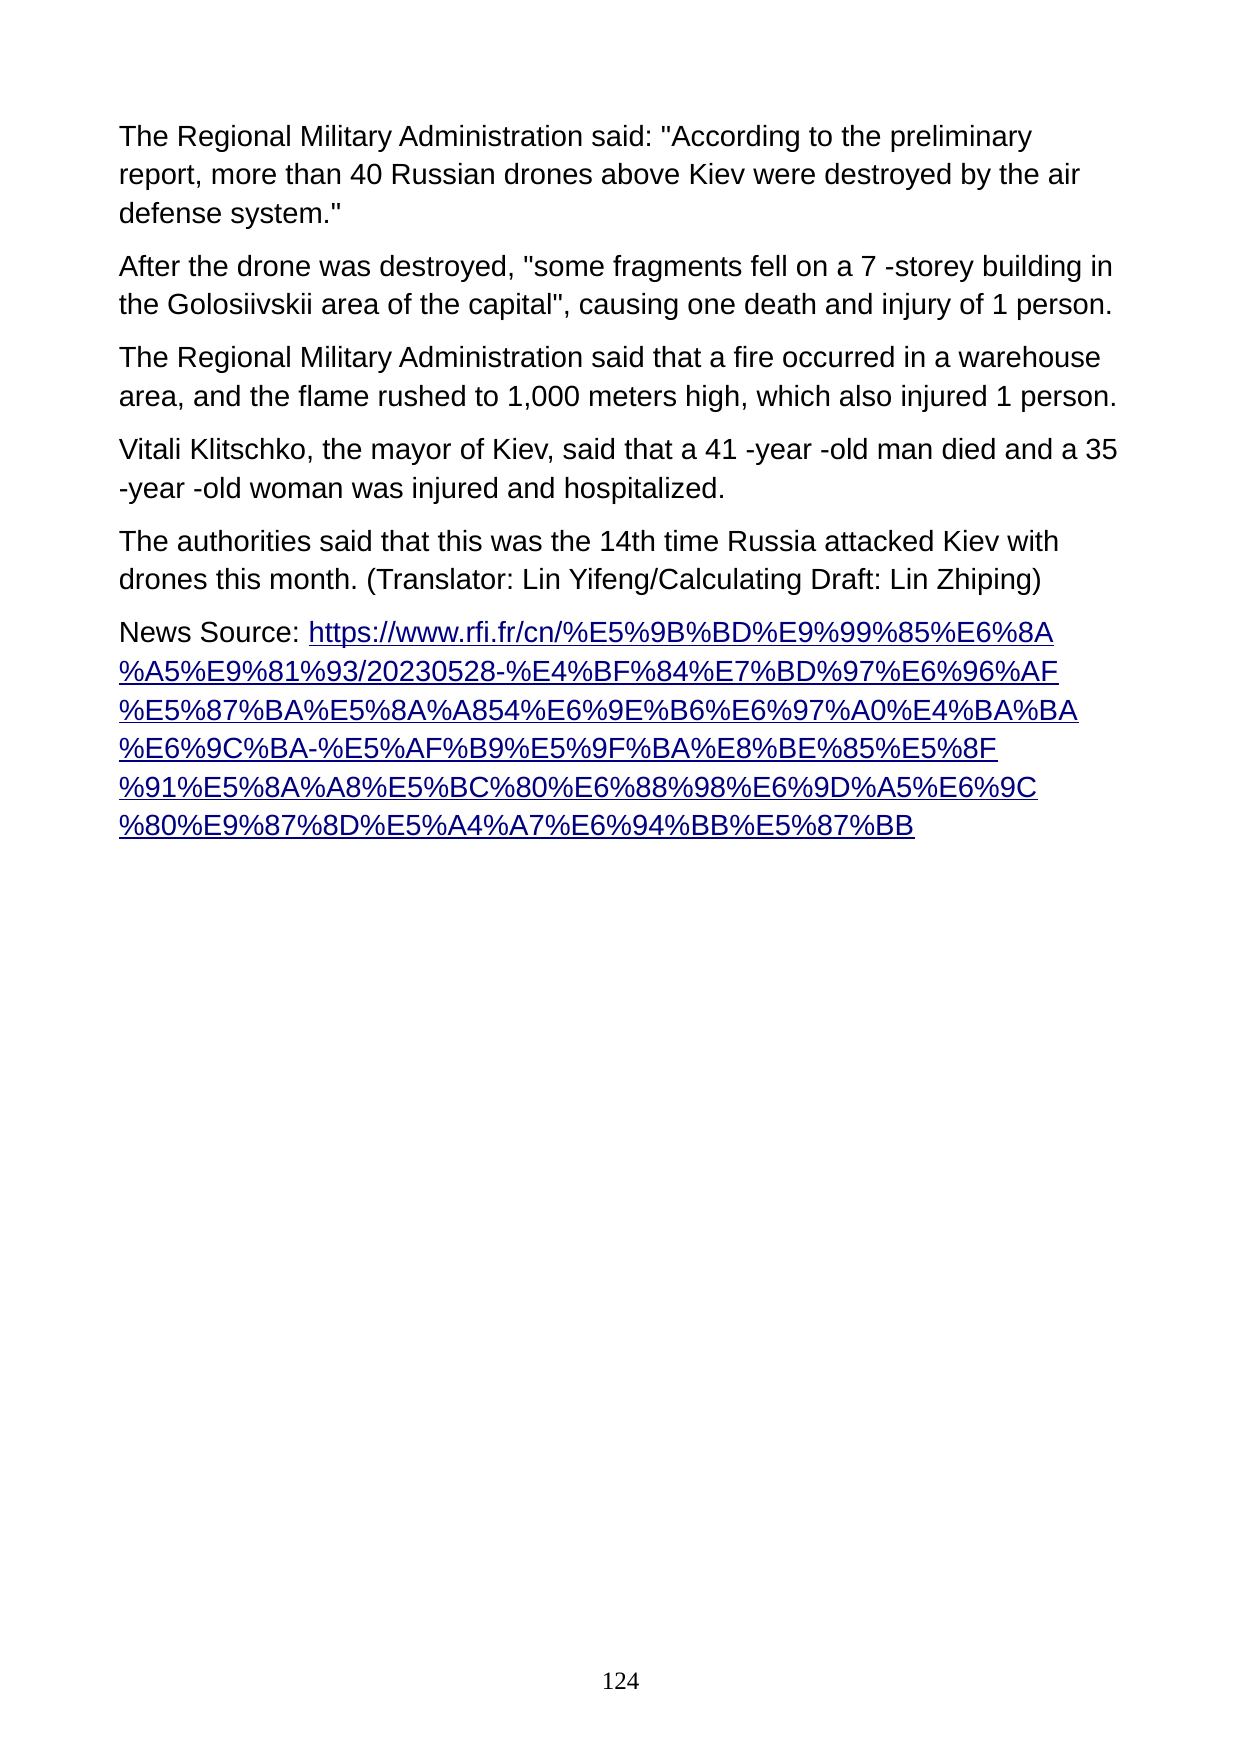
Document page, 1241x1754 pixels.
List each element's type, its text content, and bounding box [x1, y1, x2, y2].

text Vitali Klitschko, the mayor of Kiev, said that a 41 -year -old man died and a 35 -year -old woman was injured and hospitalized. [118, 432, 1122, 504]
text After the drone was destroyed, "some fragments fell on a 7 -storey building in the Golosiivskii area of the capital", causing one death and injury of 1 person. [118, 249, 1122, 321]
text The authorities said that this was the 14th time Russia attacked Kiev with drones this month. (Translator: Lin Yifeng/Calculating Draft: Lin Zhiping) [118, 524, 1122, 596]
text News Source: https://www.rfi.fr/cn/%E5%9B%BD%E9%99%85%E6%8A%A5%E9%81%93/20230528-%E4%BF%84%E7%BD%97%E6%96%AF%E5%87%BA%E5%8A%A854%E6%9E%B6%E6%97%A0%E4%BA%BA%E6%9C%BA-%E5%AF%B9%E5%9F%BA%E8%BE%85%E5%8F%91%E5%8A%A8%E5%BC%80%E6%88%98%E6%9D%A5%E6%9C%80%E9%87%8D%E5%A4%A7%E6%94%BB%E5%87%BB [118, 615, 1122, 842]
text The Regional Military Administration said that a fire occurred in a warehouse area, and the flame rushed to 1,000 meters high, which also injured 1 person. [118, 340, 1122, 412]
text The Regional Military Administration said: "According to the preliminary report, more than 40 Russian drones above Kiev were destroyed by the air defense system." [118, 118, 1122, 229]
